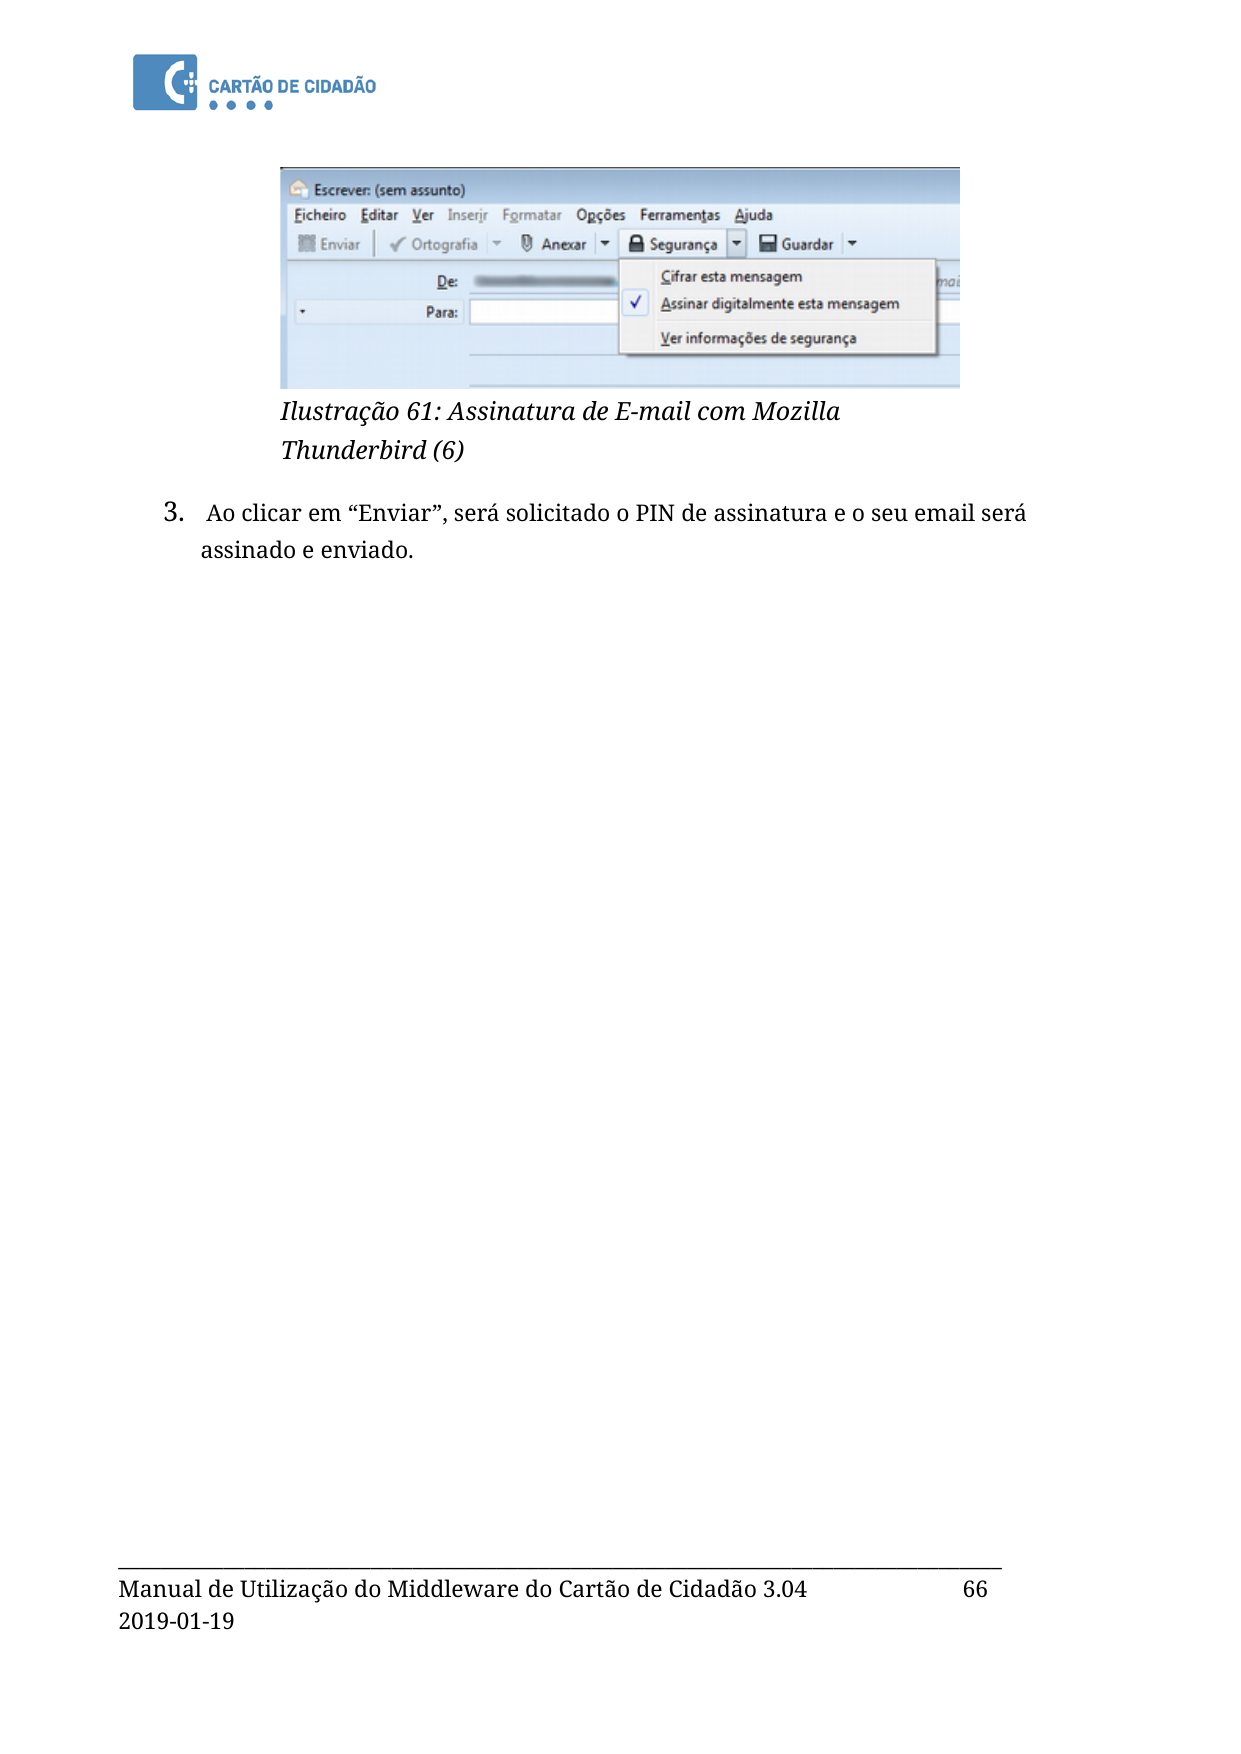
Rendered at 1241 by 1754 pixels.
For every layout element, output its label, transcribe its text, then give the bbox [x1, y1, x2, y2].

picture [130, 47, 423, 118]
list Ao clicar em “Enviar”, será solicitado o PIN de assinatura e o seu email será assinado e enviado. [163, 394, 1122, 565]
list Ilustração 61: Assinatura de E-mail com Mozilla Thunderbird (6) [280, 389, 960, 467]
picture [280, 167, 960, 389]
